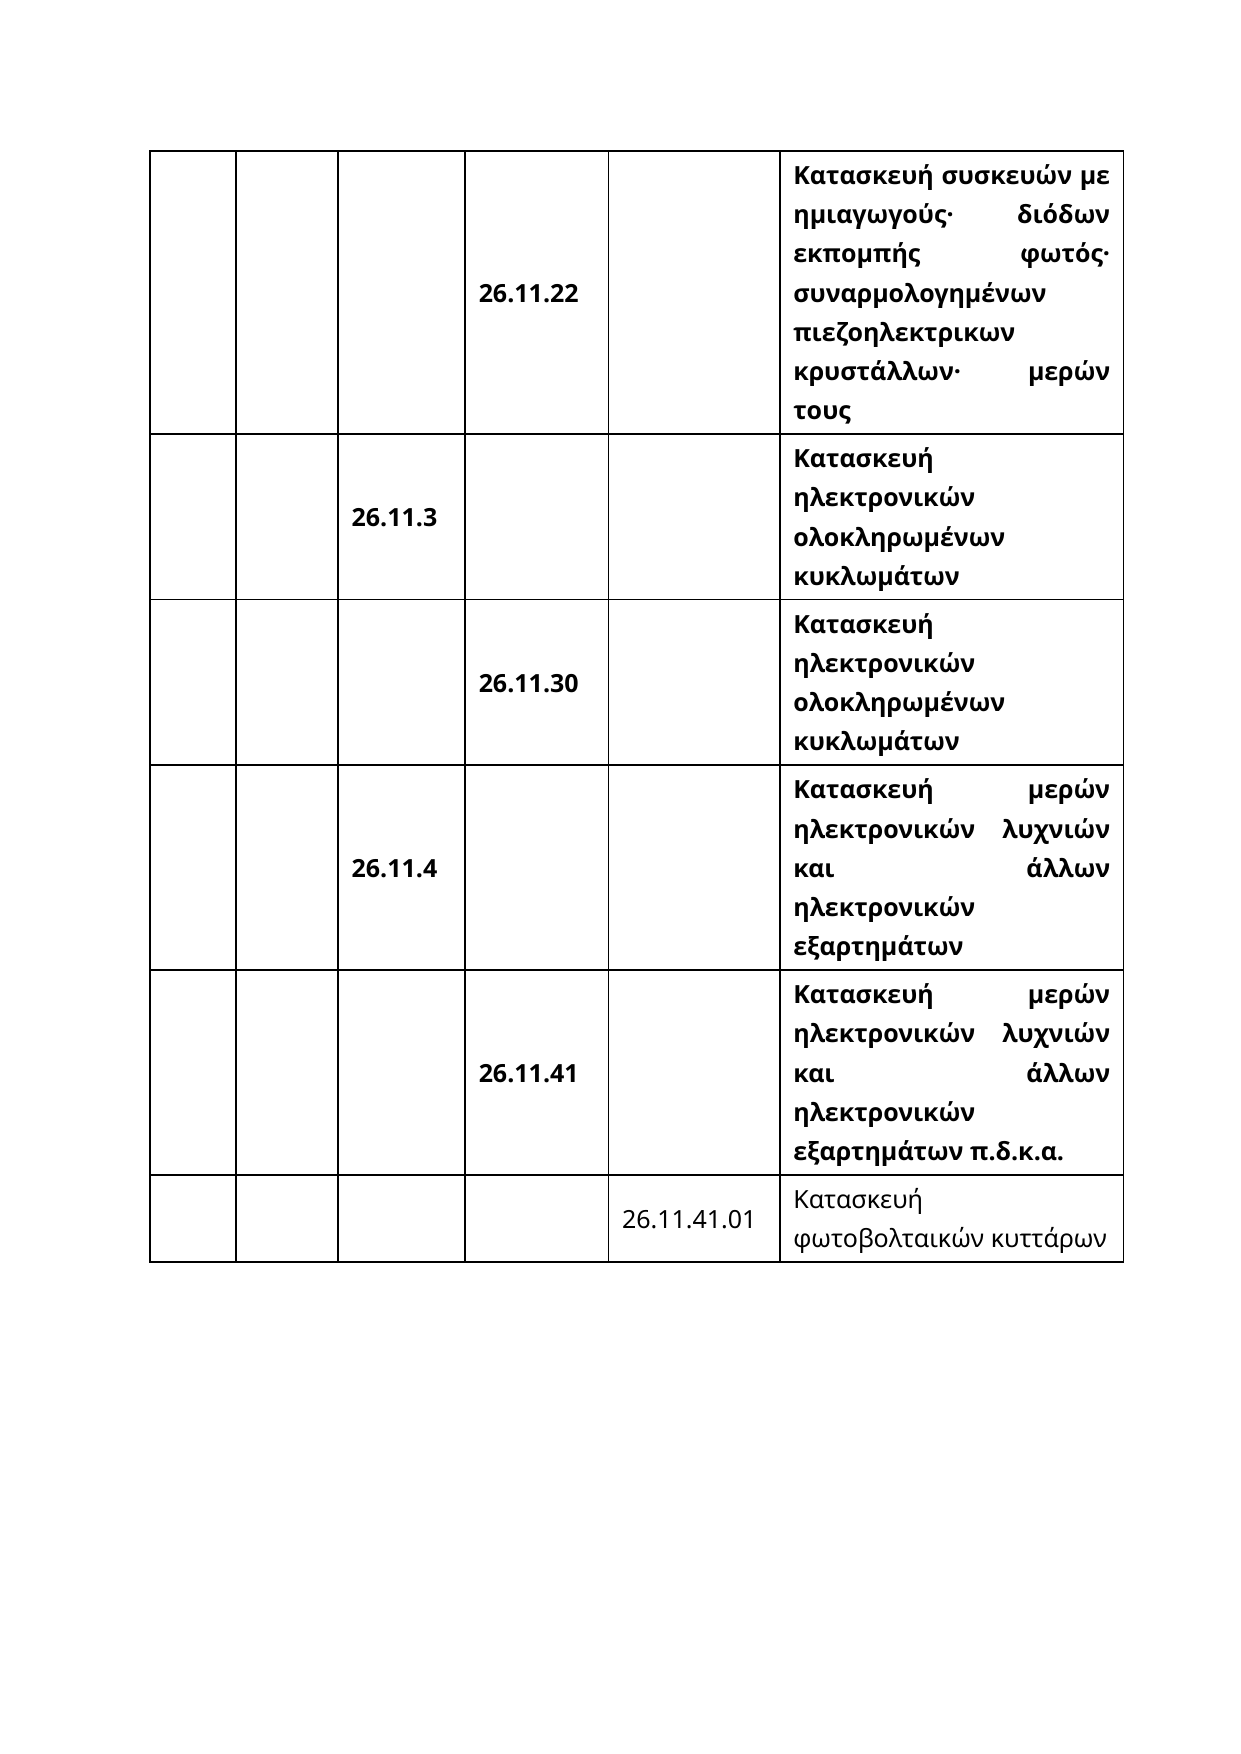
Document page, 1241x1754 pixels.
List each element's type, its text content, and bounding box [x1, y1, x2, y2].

table_cell [151, 600, 235, 764]
table_cell [237, 971, 337, 1174]
table_cell 26.11.41 [466, 971, 608, 1174]
table_cell [609, 766, 779, 969]
table_cell 26.11.3 [339, 435, 464, 599]
table_cell 26.11.22 [466, 152, 608, 433]
table_cell Κατασκευή φωτοβολταικών κυττάρων [781, 1176, 1123, 1261]
table_cell Κατασκευή ηλεκτρονικών ολοκληρωμένων κυκλωμάτων [781, 600, 1123, 764]
table_cell [151, 435, 235, 599]
table_cell [237, 152, 337, 433]
table_cell 26.11.30 [466, 600, 608, 764]
table_cell [237, 1176, 337, 1261]
table_cell [151, 152, 235, 433]
table_cell [237, 435, 337, 599]
table_cell [339, 600, 464, 764]
table_cell 26.11.41.01 [609, 1176, 779, 1261]
table_cell Κατασκευή ηλεκτρονικών ολοκληρωμένων κυκλωμάτων [781, 435, 1123, 599]
table_cell [466, 766, 608, 969]
table_cell [609, 152, 779, 433]
table_cell [609, 600, 779, 764]
table_cell [609, 435, 779, 599]
table_cell [466, 1176, 608, 1261]
table_cell [237, 766, 337, 969]
table_cell Κατασκευή μερών ηλεκτρονικών λυχνιών και άλλων ηλεκτρονικών εξαρτημάτων [781, 766, 1123, 969]
table_cell [339, 152, 464, 433]
table_cell 26.11.4 [339, 766, 464, 969]
table_cell Κατασκευή μερών ηλεκτρονικών λυχνιών και άλλων ηλεκτρονικών εξαρτημάτων π.δ.κ.α. [781, 971, 1123, 1174]
table_cell [237, 600, 337, 764]
table_cell [466, 435, 608, 599]
table_cell [339, 1176, 464, 1261]
table_cell [151, 971, 235, 1174]
table_cell [339, 971, 464, 1174]
table_cell Κατασκευή συσκευών με ημιαγωγούς· διόδων εκπομπής φωτός· συναρμολογημένων πιεζοηλεκτρικων κρυστάλλων· μερών τους [781, 152, 1123, 433]
table_cell [151, 766, 235, 969]
table_cell [609, 971, 779, 1174]
table_cell [151, 1176, 235, 1261]
